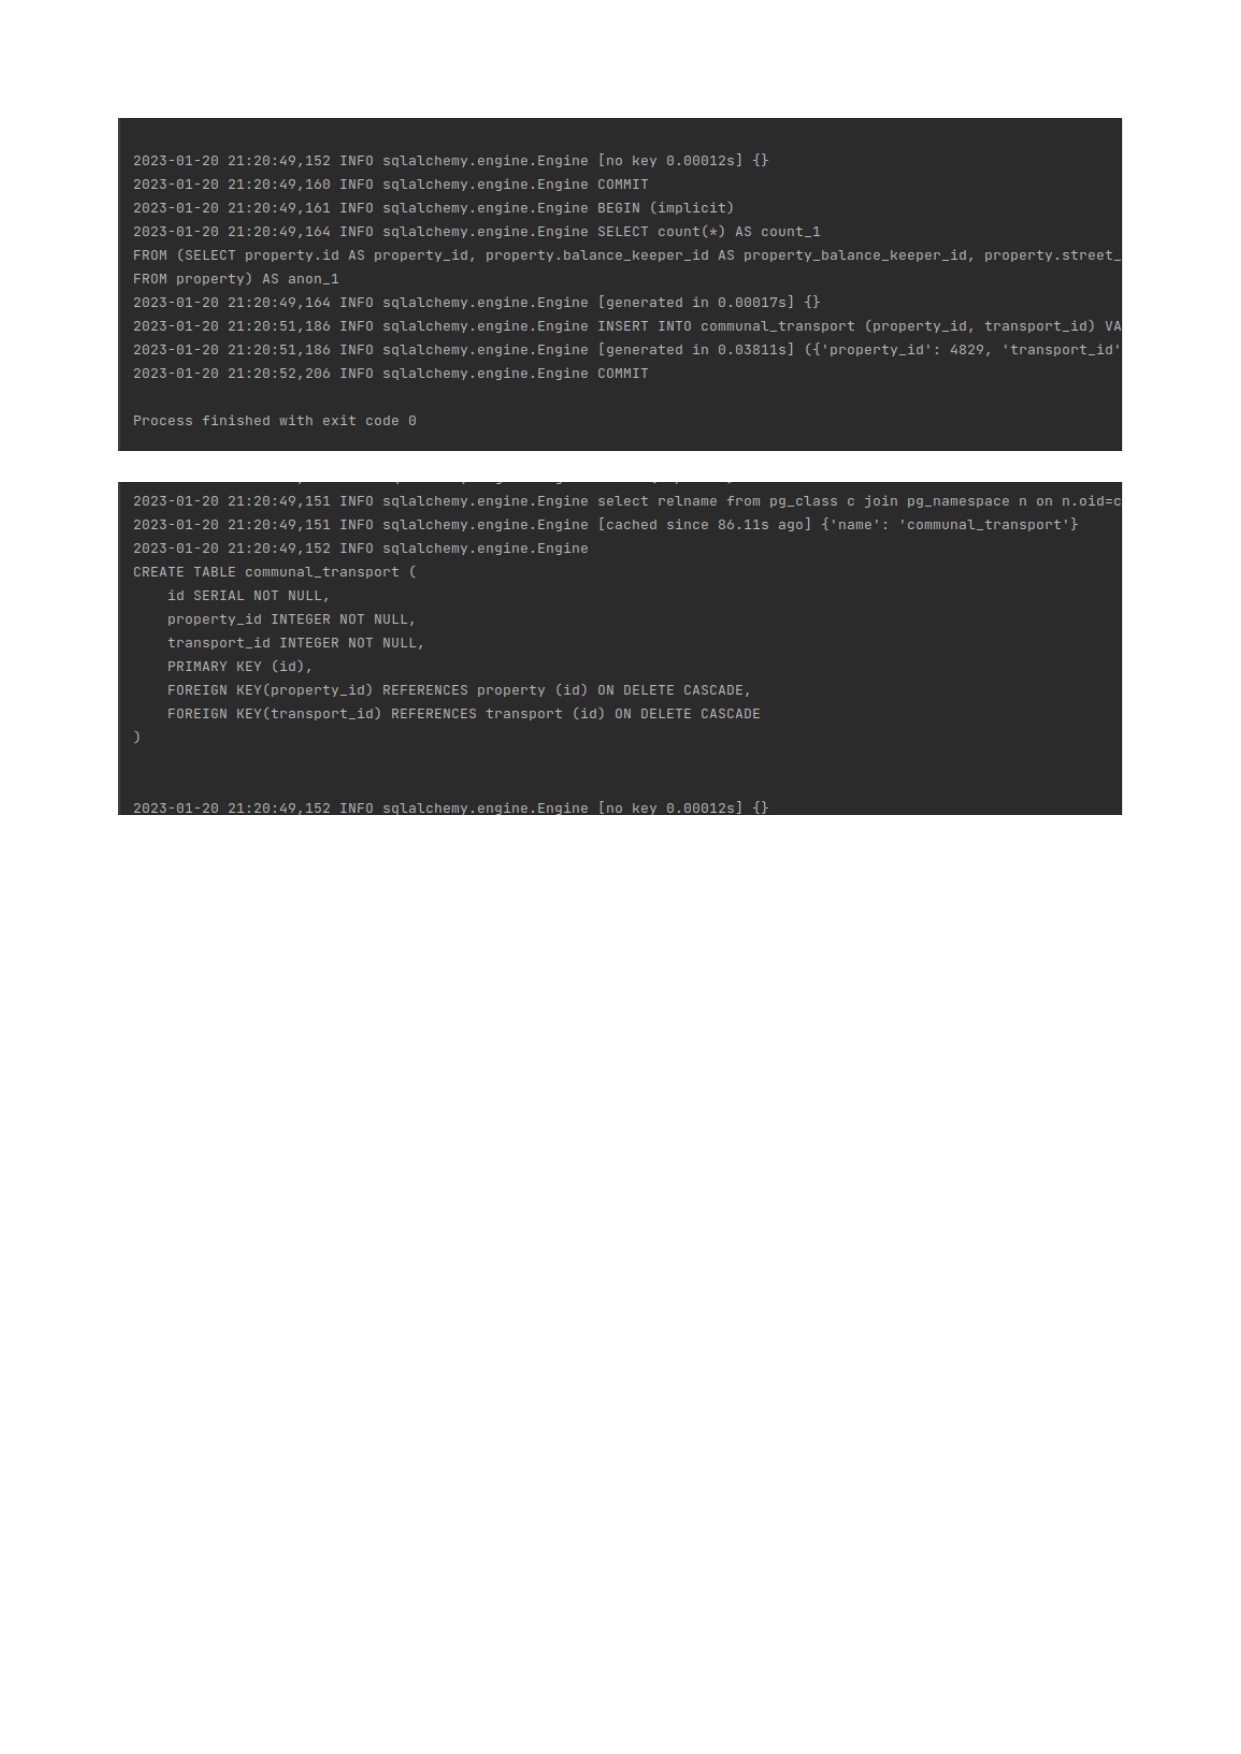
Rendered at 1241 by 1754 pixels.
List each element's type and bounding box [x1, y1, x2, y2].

picture [118, 482, 1123, 815]
picture [118, 118, 1123, 451]
